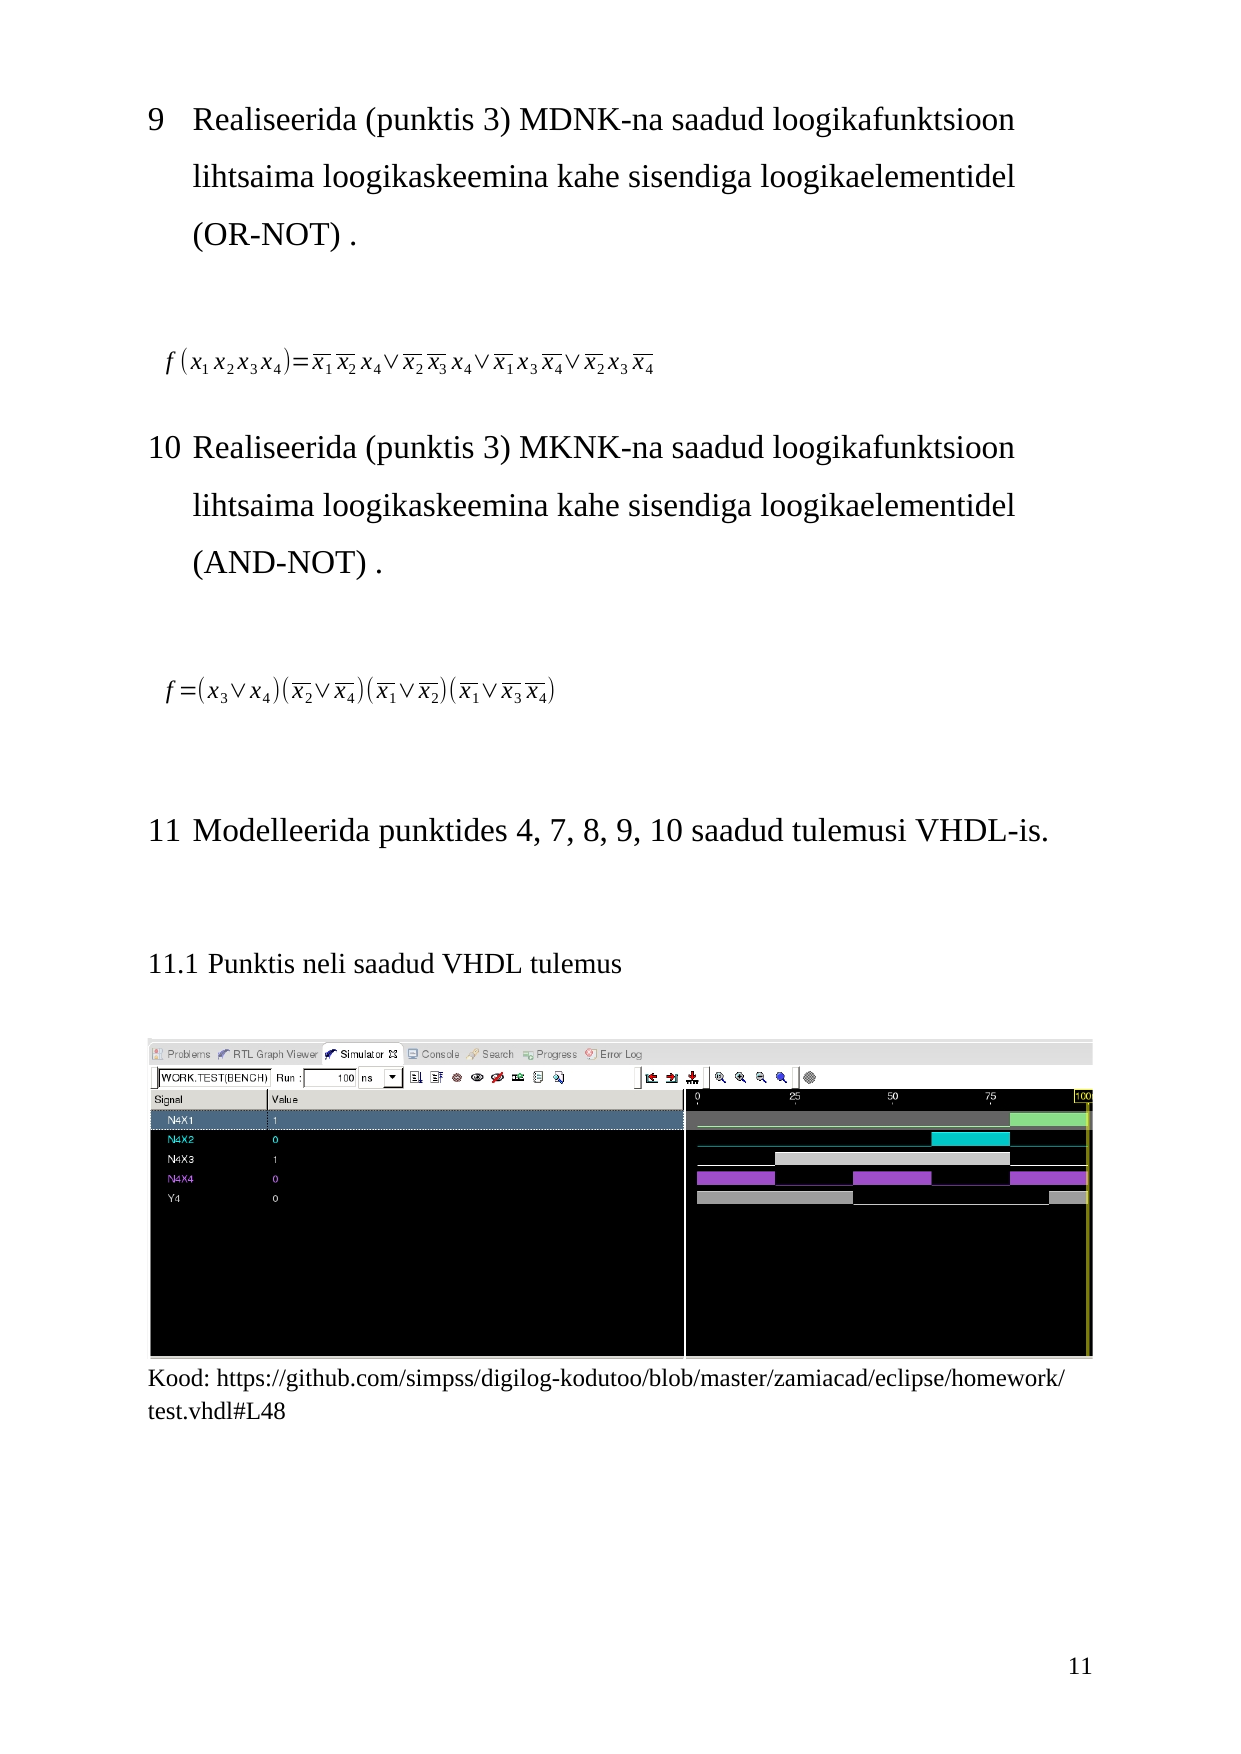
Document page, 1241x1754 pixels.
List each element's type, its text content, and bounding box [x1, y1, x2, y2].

picture [147, 1038, 1093, 1359]
text Kood: https://github.com/simpss/digilog-kodutoo/blob/master/zamiacad/eclipse/homework/test.vhdl#L48 [148, 1359, 1093, 1425]
subtitle Punktis neli saadud VHDL tulemus [148, 947, 1093, 980]
subtitle Realiseerida (punktis 3) MKNK-na saadud loogikafunktsioon lihtsaima loogikaskeemina kahe sisendiga loogikaelementidel (AND-NOT) . [148, 427, 1093, 581]
subtitle Realiseerida (punktis 3) MDNK-na saadud loogikafunktsioon lihtsaima loogikaskeemina kahe sisendiga loogikaelementidel (OR-NOT) . [148, 99, 1093, 252]
subtitle Modelleerida punktides 4, 7, 8, 9, 10 saadud tulemusi VHDL-is. [148, 810, 1093, 848]
